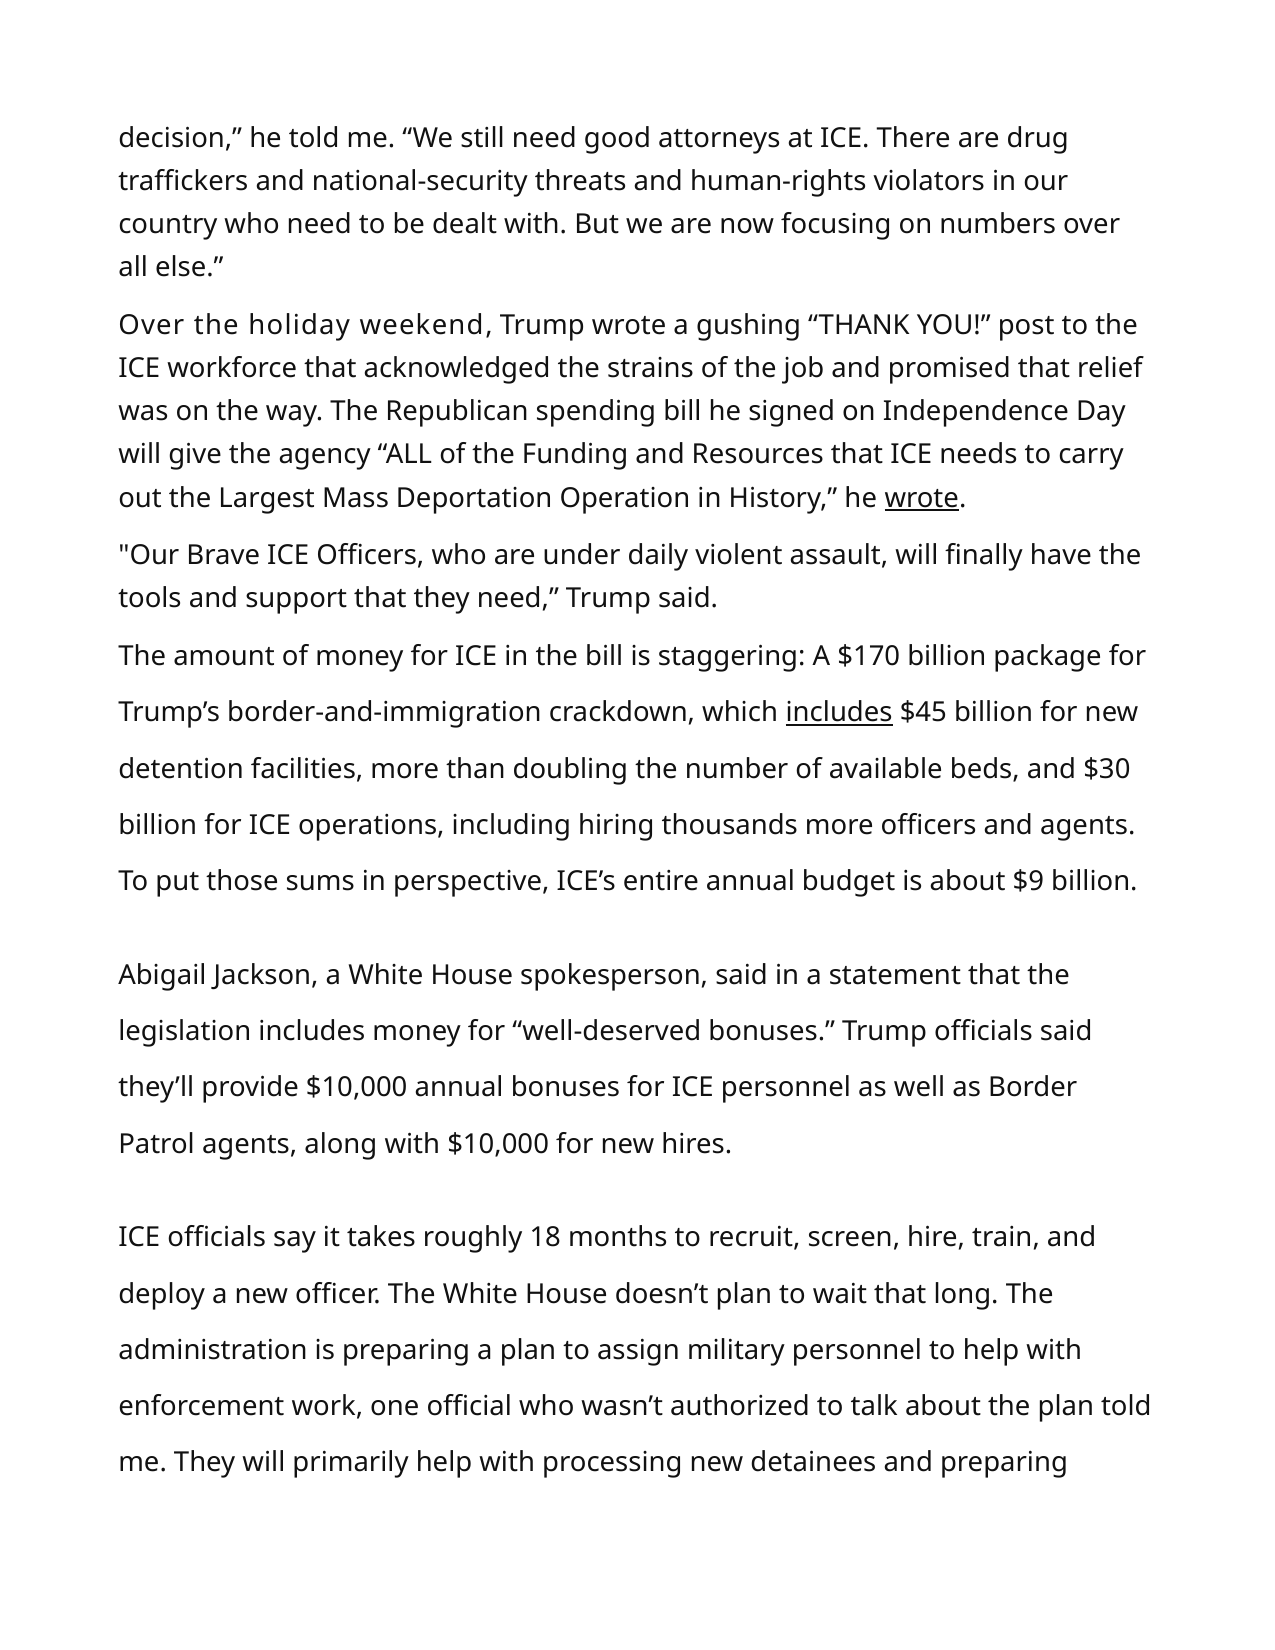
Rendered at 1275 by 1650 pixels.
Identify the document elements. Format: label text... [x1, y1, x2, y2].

text Abigail Jackson, a White House spokesperson, said in a statement that the legislation includes money for “well-deserved bonuses.” Trump officials said they’ll provide $10,000 annual bonuses for ICE personnel as well as Border Patrol agents, along with $10,000 for new hires. [118, 955, 1157, 1161]
text decision,” he told me. “We still need good attorneys at ICE. There are drug traffickers and national-security threats and human-rights violators in our country who need to be dealt with. But we are now focusing on numbers over all else.” [118, 118, 1157, 285]
text "Our Brave ICE Officers, who are under daily violent assault, will finally have the tools and support that they need,” Trump said. [118, 535, 1157, 616]
text The amount of money for ICE in the bill is staggering: A $170 billion package for Trump’s border-and-immigration crackdown, which includes $45 billion for new detention facilities, more than doubling the number of available beds, and $30 billion for ICE operations, including hiring thousands more officers and agents. To put those sums in perspective, ICE’s entire annual budget is about $9 billion. [118, 636, 1157, 899]
text ICE officials say it takes roughly 18 months to recruit, screen, hire, train, and deploy a new officer. The White House doesn’t plan to wait that long. The administration is preparing a plan to assign military personnel to help with enforcement work, one official who wasn’t authorized to talk about the plan told me. They will primarily help with processing new detainees and preparing [118, 1217, 1157, 1480]
text Over the holiday weekend, Trump wrote a gushing “THANK YOU!” post to the ICE workforce that acknowledged the strains of the job and promised that relief was on the way. The Republican spending bill he signed on Independence Day will give the agency “ALL of the Funding and Resources that ICE needs to carry out the Largest Mass Deportation Operation in History,” he wrote. [118, 305, 1157, 515]
